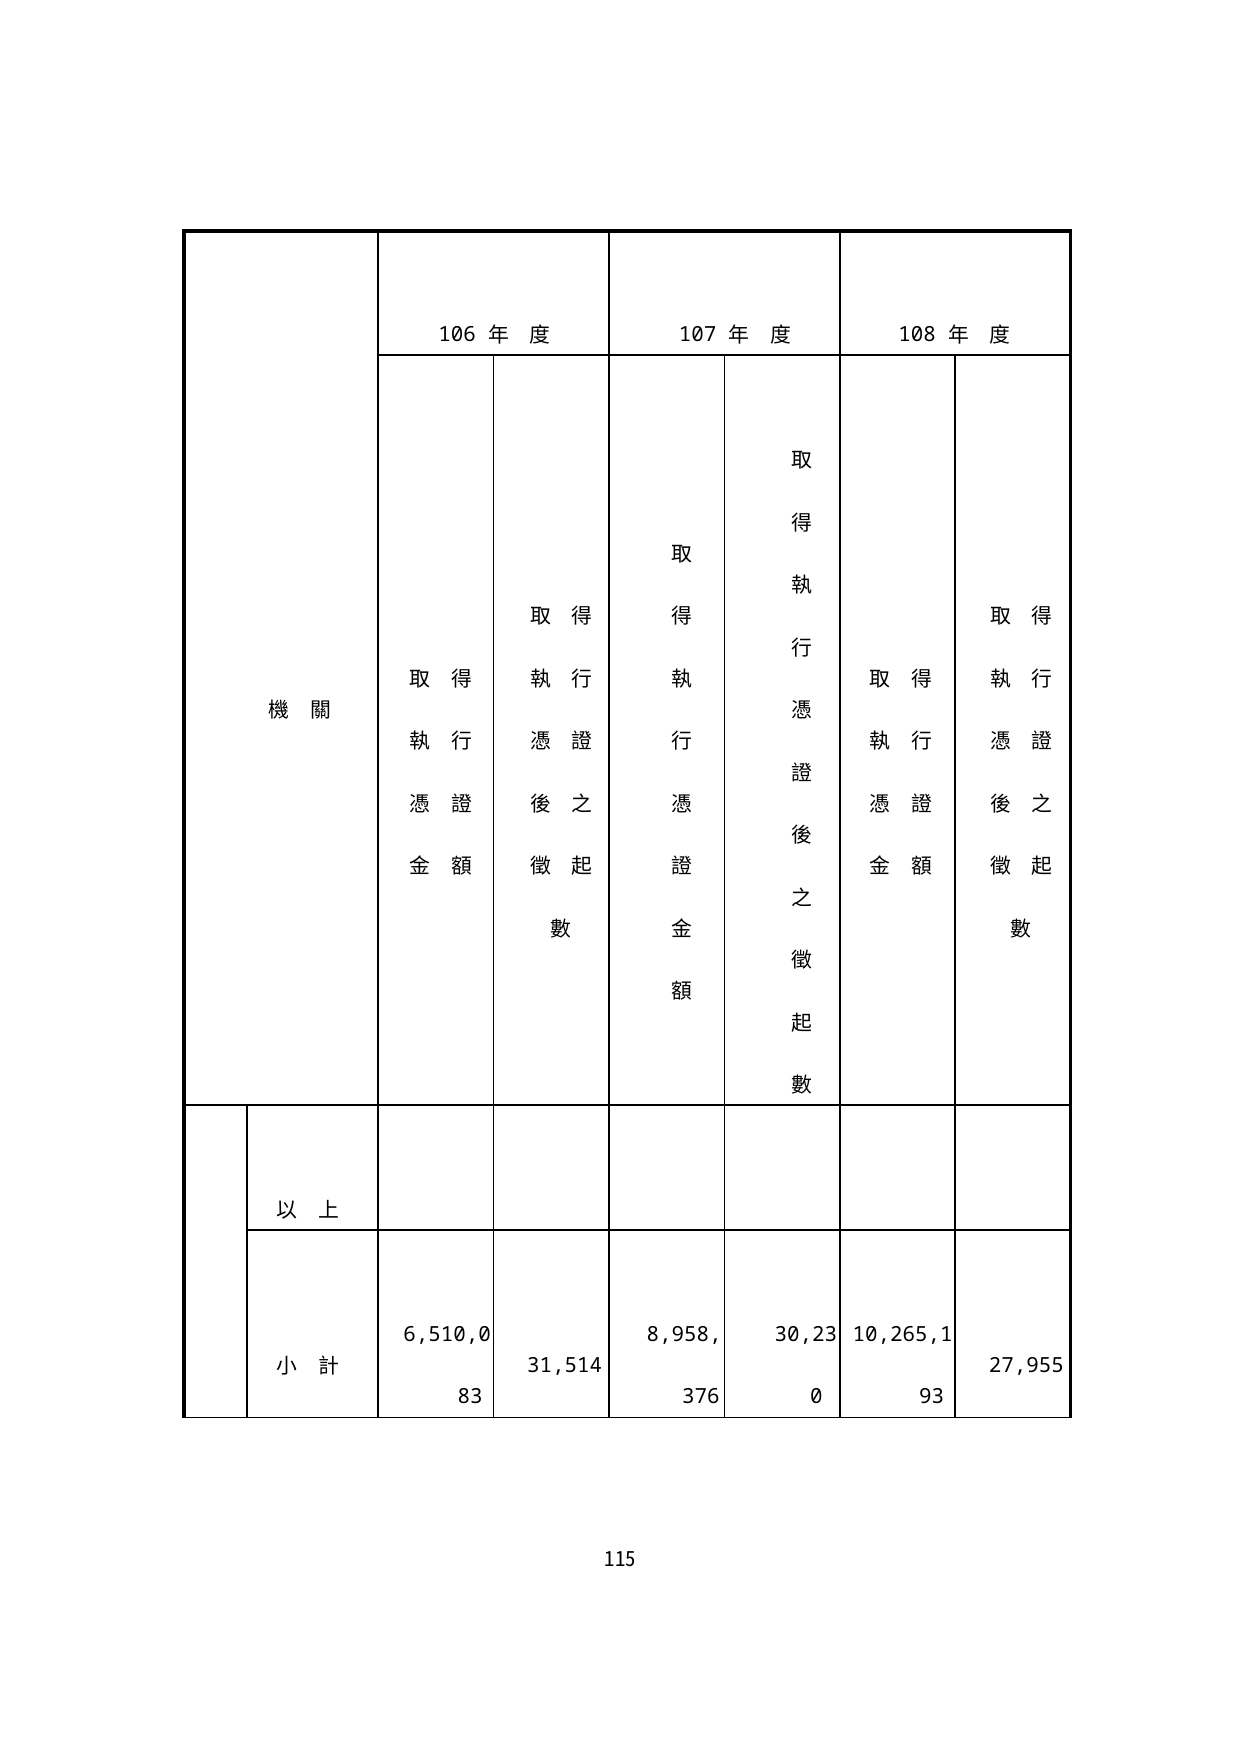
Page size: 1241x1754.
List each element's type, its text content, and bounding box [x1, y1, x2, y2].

table_cell [494, 1106, 608, 1229]
table_cell 10,265,193 [841, 1231, 954, 1417]
table_cell 取得執行憑證金額 [841, 356, 954, 1104]
table_cell 取得執行憑證後之徵起數 [725, 356, 839, 1104]
table_cell 6,510,083 [379, 1231, 493, 1417]
table_cell [725, 1106, 839, 1229]
table_cell [610, 1106, 724, 1229]
table_cell [841, 1106, 954, 1229]
table_cell 小計 [248, 1231, 377, 1417]
table_header 機關 [186, 233, 377, 1104]
table_cell 取得執行憑證金額 [379, 356, 493, 1104]
table_header 106年度 [379, 233, 608, 354]
table_cell 31,514 [494, 1231, 608, 1417]
table_cell [956, 1106, 1069, 1229]
table_header 107年度 [610, 233, 839, 354]
table_cell 27,955 [956, 1231, 1069, 1417]
table_cell 1千萬元以上 [248, 1106, 377, 1229]
table_cell 中區國稅局 [186, 1106, 246, 1417]
table_cell [379, 1106, 493, 1229]
table_cell 取得執行憑證後之徵起數 [494, 356, 608, 1104]
table_cell 取得執行憑證金額 [610, 356, 724, 1104]
table_cell 取得執行憑證後之徵起數 [956, 356, 1069, 1104]
table_cell 30,230 [725, 1231, 839, 1417]
table_header 108年度 [841, 233, 1069, 354]
table_cell 8,958,376 [610, 1231, 724, 1417]
